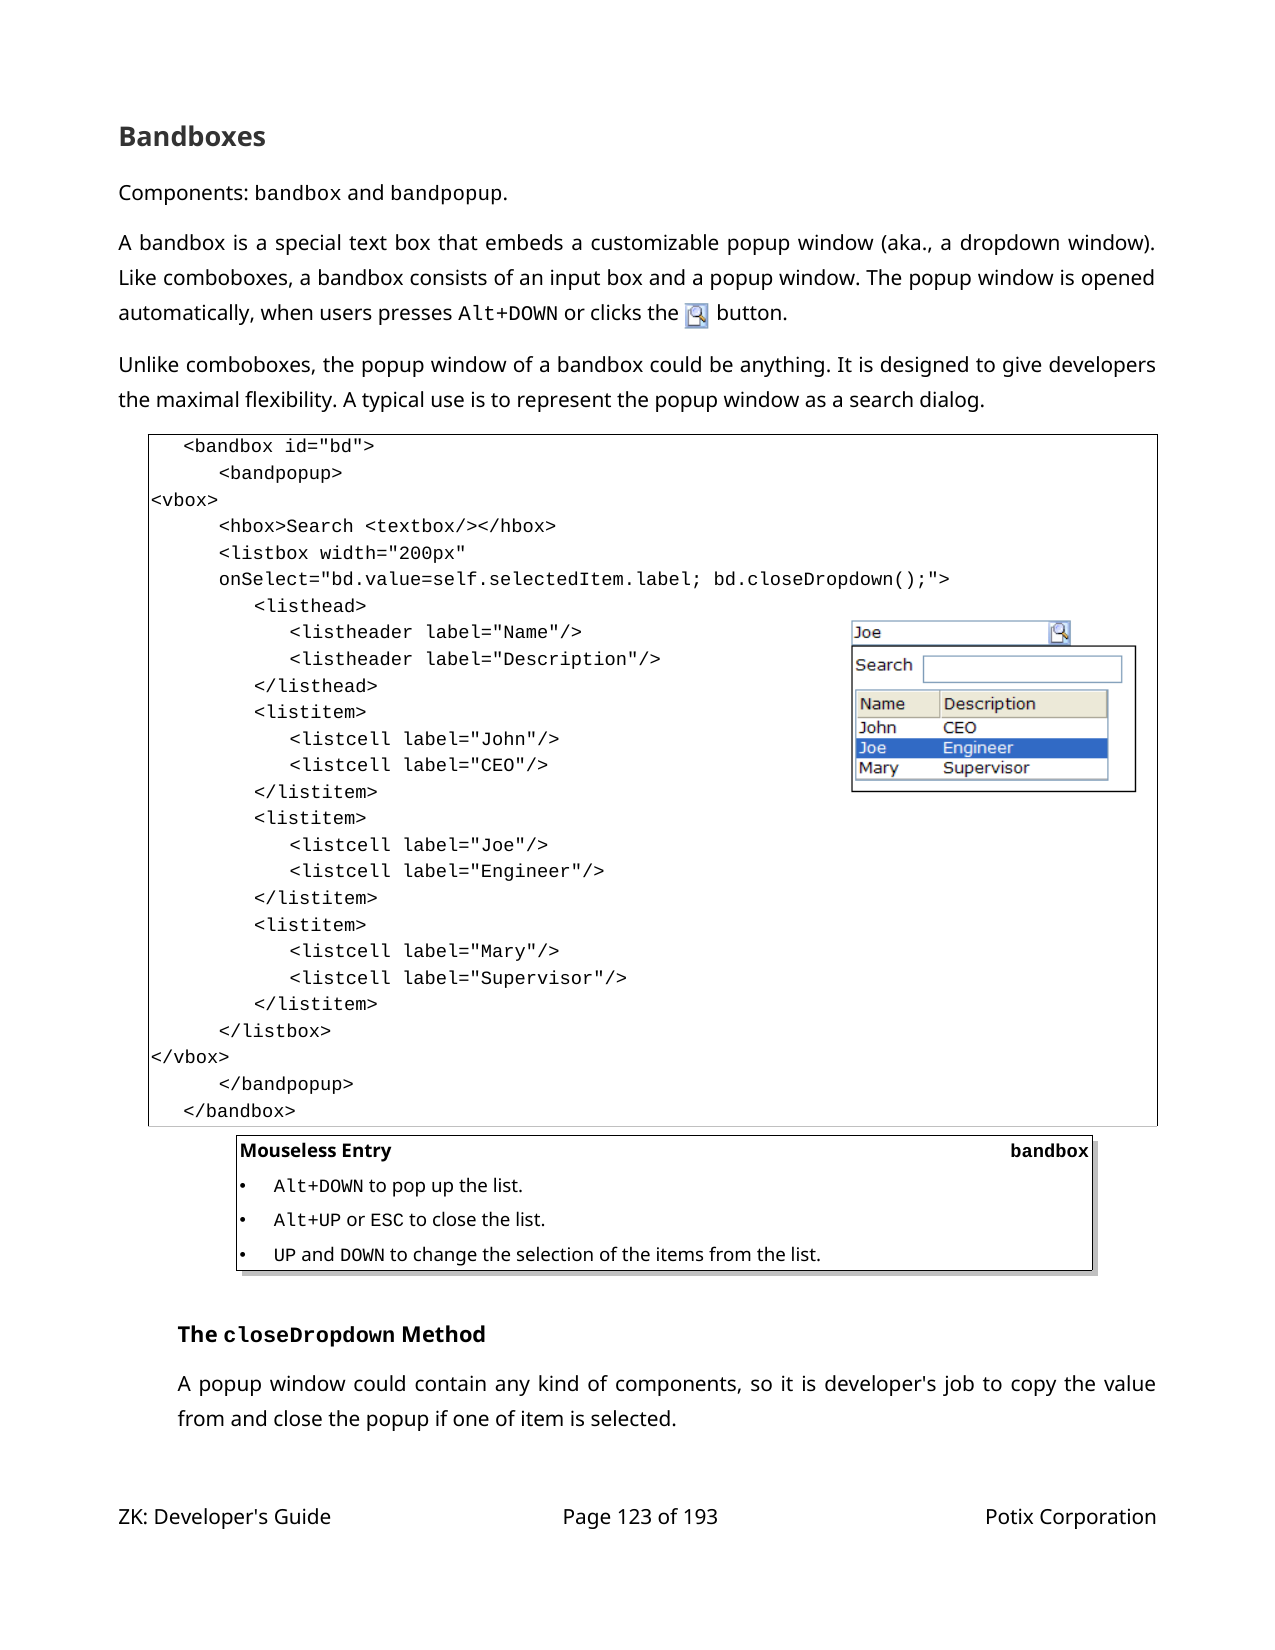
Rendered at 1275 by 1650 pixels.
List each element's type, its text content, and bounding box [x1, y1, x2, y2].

list Alt+DOWN to pop up the list. [237, 1169, 1092, 1198]
picture [849, 618, 1140, 796]
text Components: bandbox and bandpopup. [118, 178, 1157, 207]
text A popup window could contain any kind of components, so it is developer's job to copy the value from and close the popup if one of item is selected. [177, 1369, 1157, 1433]
text A bandbox is a special text box that embeds a customizable popup window (aka., a dropdown window). Like comboboxes, a bandbox consists of an input box and a popup window. The popup window is opened automatically, when users presses Alt+DOWN or clicks the button. [118, 228, 1157, 330]
list Alt+UP or ESC to close the list. [237, 1204, 1092, 1232]
subtitle Bandboxes [118, 118, 1157, 155]
subtitle The closeDropdown Method [177, 1318, 1157, 1349]
text Mouseless Entry bandbox [237, 1136, 1092, 1163]
list UP and DOWN to change the selection of the items from the list. [237, 1238, 1092, 1270]
picture [684, 302, 711, 330]
text <bandbox id="bd"> <bandpopup> <vbox> <hbox>Search <textbox/></hbox> <listbox width="200px" onSelect="bd.value=self.selectedItem.label; bd.closeDropdown();"> <listhead> <listheader label="Name"/> <listheader label="Description"/> </listhead> <listitem> <listcell label="John"/> <listcell label="CEO"/> </listitem> <listitem> <listcell label="Joe"/> <listcell label="Engineer"/> </listitem> <listitem> <listcell label="Mary"/> <listcell label="Supervisor"/> </listitem> </listbox> </vbox> </bandpopup> </bandbox> [149, 435, 1157, 1126]
text Unlike comboboxes, the popup window of a bandbox could be anything. It is designed to give developers the maximal flexibility. A typical use is to represent the popup window as a search dialog. [118, 350, 1157, 414]
